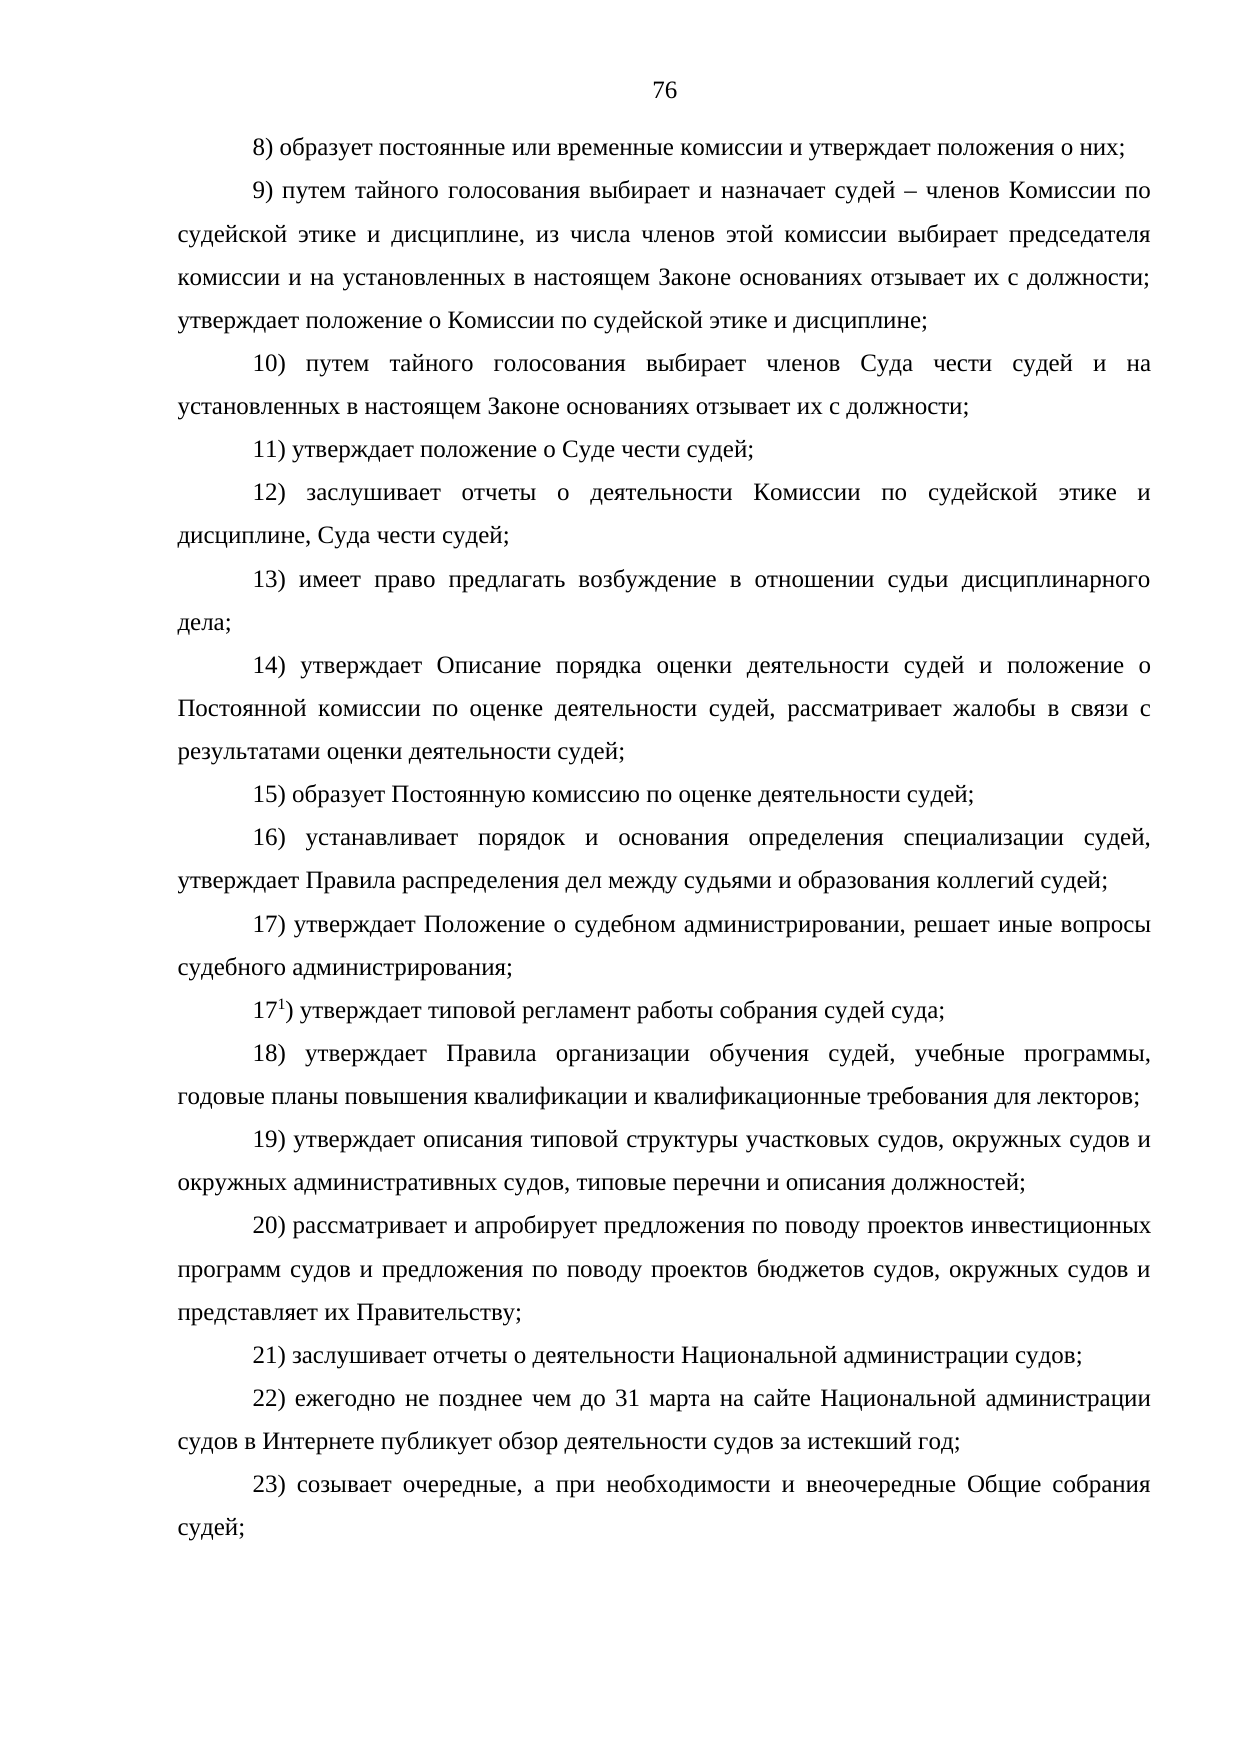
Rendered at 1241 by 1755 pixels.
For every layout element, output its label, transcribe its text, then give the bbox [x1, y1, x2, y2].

text 23) созывает очередные, а при необходимости и внеочередные Общие собрания судей; [177, 1469, 1152, 1541]
text 11) утверждает положение о Суде чести судей; [177, 434, 1152, 463]
text 8) образует постоянные или временные комиссии и утверждает положения о них; [177, 132, 1152, 161]
text 13) имеет право предлагать возбуждение в отношении судьи дисциплинарного дела; [177, 564, 1152, 636]
text 16) устанавливает порядок и основания определения специализации судей, утверждает Правила распределения дел между судьями и образования коллегий судей; [177, 822, 1152, 894]
text 171) утверждает типовой регламент работы собрания судей суда; [177, 995, 1152, 1024]
text 10) путем тайного голосования выбирает членов Суда чести судей и на установленных в настоящем Законе основаниях отзывает их с должности; [177, 348, 1152, 420]
text 21) заслушивает отчеты о деятельности Национальной администрации судов; [177, 1340, 1152, 1369]
text 18) утверждает Правила организации обучения судей, учебные программы, годовые планы повышения квалификации и квалификационные требования для лекторов; [177, 1038, 1152, 1110]
text 19) утверждает описания типовой структуры участковых судов, окружных судов и окружных административных судов, типовые перечни и описания должностей; [177, 1124, 1152, 1196]
text 22) ежегодно не позднее чем до 31 марта на сайте Национальной администрации судов в Интернете публикует обзор деятельности судов за истекший год; [177, 1383, 1152, 1455]
text 9) путем тайного голосования выбирает и назначает судей – членов Комиссии по судейской этике и дисциплине, из числа членов этой комиссии выбирает председателя комиссии и на установленных в настоящем Законе основаниях отзывает их с должности; утверждает положение о Комиссии по судейской этике и дисциплине; [177, 176, 1152, 334]
text 17) утверждает Положение о судебном администрировании, решает иные вопросы судебного администрирования; [177, 909, 1152, 981]
text 20) рассматривает и апробирует предложения по поводу проектов инвестиционных программ судов и предложения по поводу проектов бюджетов судов, окружных судов и представляет их Правительству; [177, 1211, 1152, 1326]
text 12) заслушивает отчеты о деятельности Комиссии по судейской этике и дисциплине, Суда чести судей; [177, 477, 1152, 549]
text 15) образует Постоянную комиссию по оценке деятельности судей; [177, 779, 1152, 808]
text 14) утверждает Описание порядка оценки деятельности судей и положение о Постоянной комиссии по оценке деятельности судей, рассматривает жалобы в связи с результатами оценки деятельности судей; [177, 650, 1152, 765]
